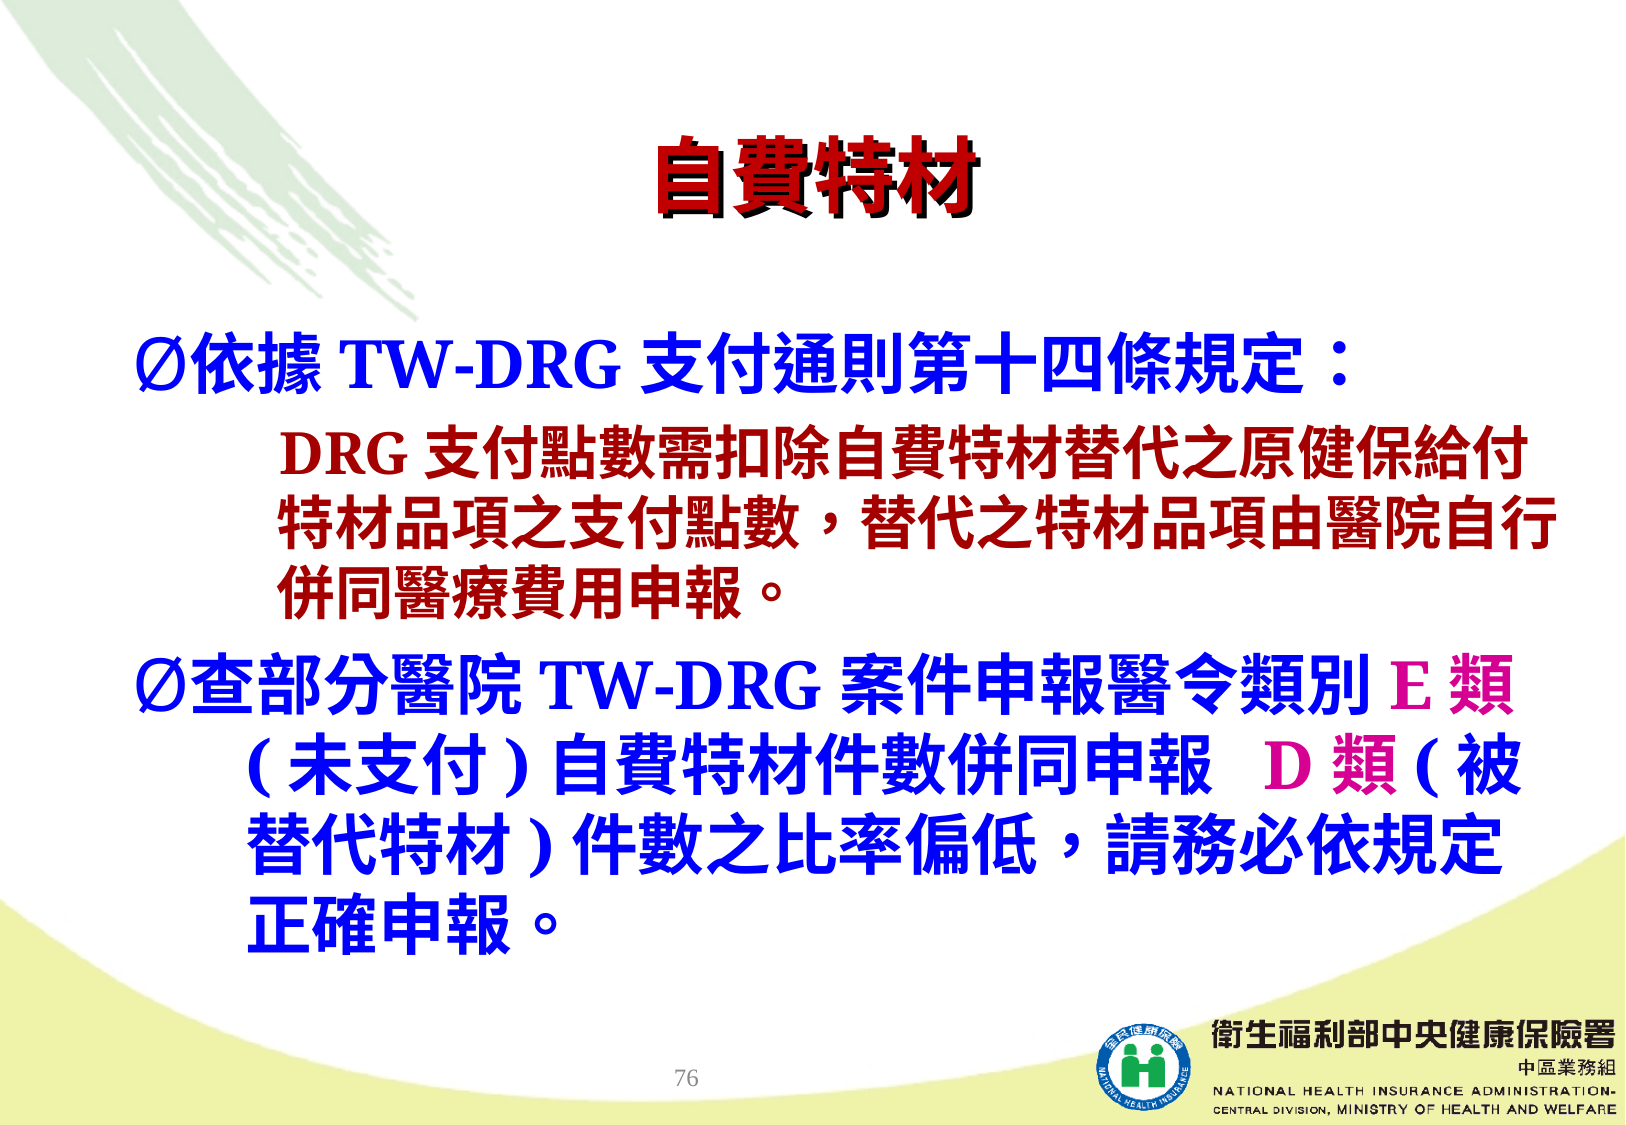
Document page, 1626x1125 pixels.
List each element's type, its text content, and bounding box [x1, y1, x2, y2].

text_box [658, 1046, 1039, 1107]
list 依據TW-DRG支付通則第十四條規定： DRG支付點數需扣除自費特材替代之原健保給付特材品項之支付點數，替代之特材品項由醫院自行併同醫療費用申報。 查部分醫院TW-DRG案件申報醫令類別E類(未支付)自費特材件數併同申報 D類(被替代特材)件數之比率偏低，請務必依規定正確申報。 [117, 314, 1581, 977]
title 自費特材 [81, 79, 1544, 268]
